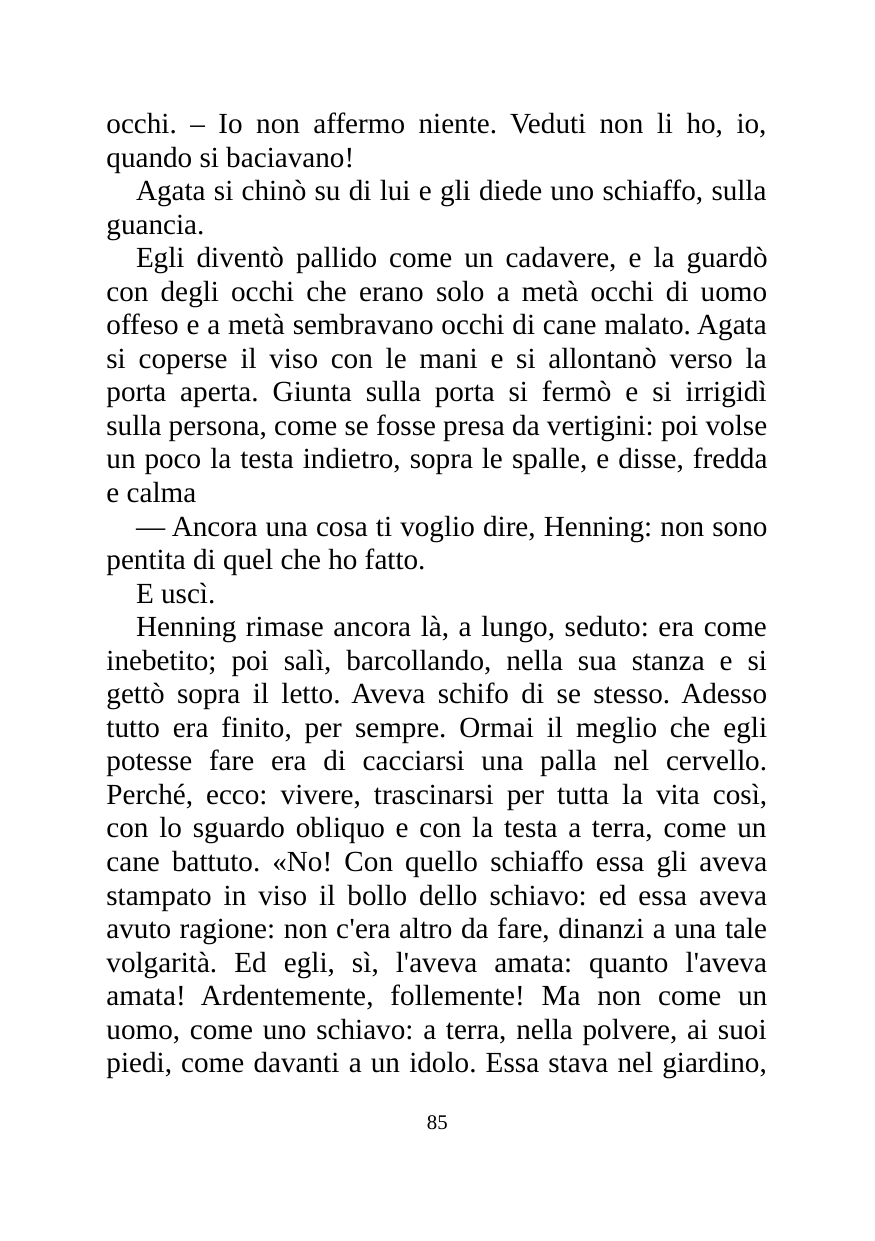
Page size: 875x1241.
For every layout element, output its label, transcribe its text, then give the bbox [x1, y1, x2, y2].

text Egli diventò pallido come un cadavere, e la guardò con degli occhi che erano solo a metà occhi di uomo offeso e a metà sembravano occhi di cane malato. Agata si coperse il viso con le mani e si allontanò verso la porta aperta. Giunta sulla porta si fermò e si irrigidì sulla persona, come se fosse presa da vertigini: poi volse un poco la testa indietro, sopra le spalle, e disse, fredda e calma [106, 240, 768, 509]
text E uscì. [106, 576, 768, 609]
text — Ancora una cosa ti voglio dire, Henning: non sono pentita di quel che ho fatto. [106, 509, 768, 576]
text Agata si chinò su di lui e gli diede uno schiaffo, sulla guancia. [106, 173, 768, 240]
text Henning rimase ancora là, a lungo, seduto: era come inebetito; poi salì, barcollando, nella sua stanza e si gettò sopra il letto. Aveva schifo di se stesso. Adesso tutto era finito, per sempre. Ormai il meglio che egli potesse fare era di cacciarsi una palla nel cervello. Perché, ecco: vivere, trascinarsi per tutta la vita così, con lo sguardo obliquo e con la testa a terra, come un cane battuto. «No! Con quello schiaffo essa gli aveva stampato in viso il bollo dello schiavo: ed essa aveva avuto ragione: non c'era altro da fare, dinanzi a una tale volgarità. Ed egli, sì, l'aveva amata: quanto l'aveva amata! Ardentemente, follemente! Ma non come un uomo, come uno schiavo: a terra, nella polvere, ai suoi piedi, come davanti a un idolo. Essa stava nel giardino, [106, 609, 768, 1079]
text occhi. – Io non affermo niente. Veduti non li ho, io, quando si baciavano! [106, 106, 768, 173]
